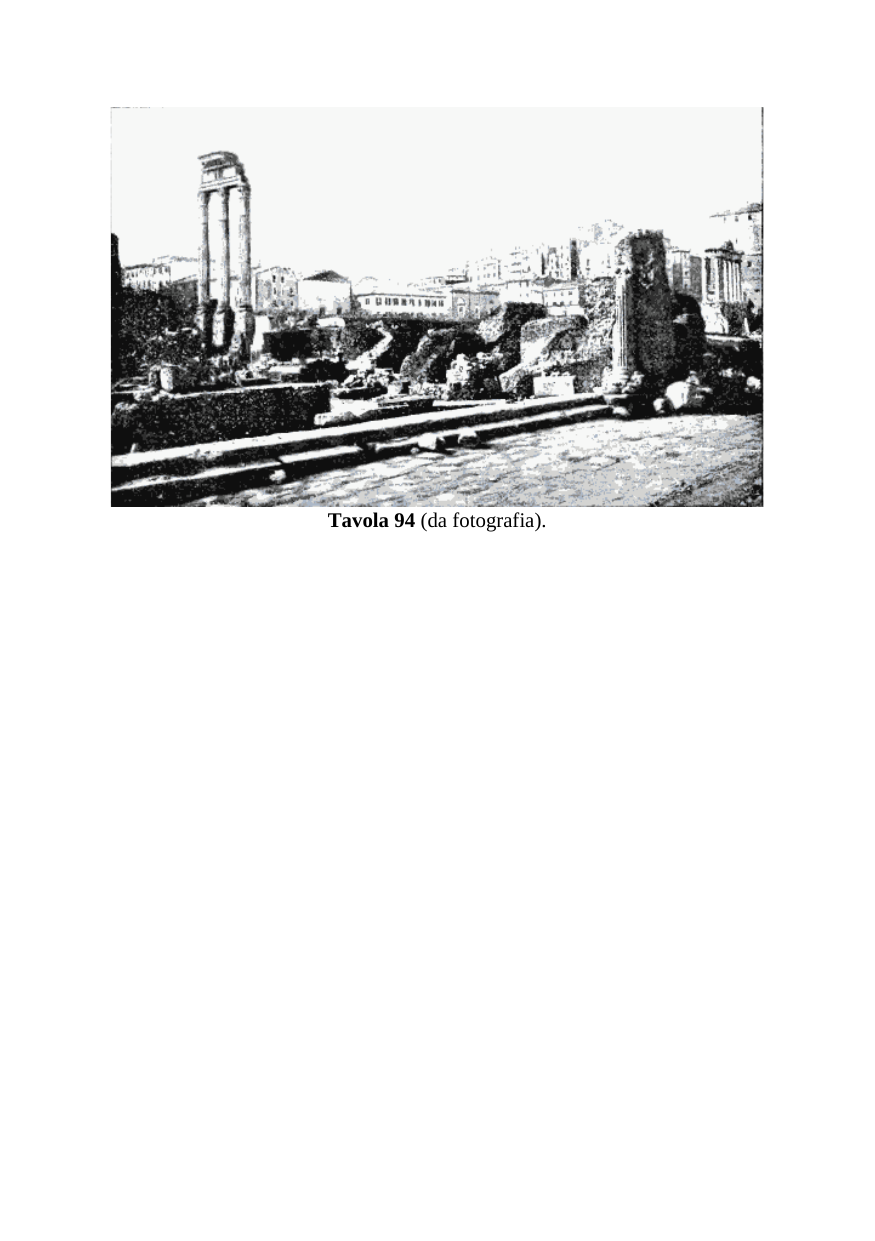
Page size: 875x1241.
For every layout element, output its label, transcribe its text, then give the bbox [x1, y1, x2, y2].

picture [110, 107, 764, 507]
text Tavola 94 (da fotografia). [106, 508, 768, 532]
